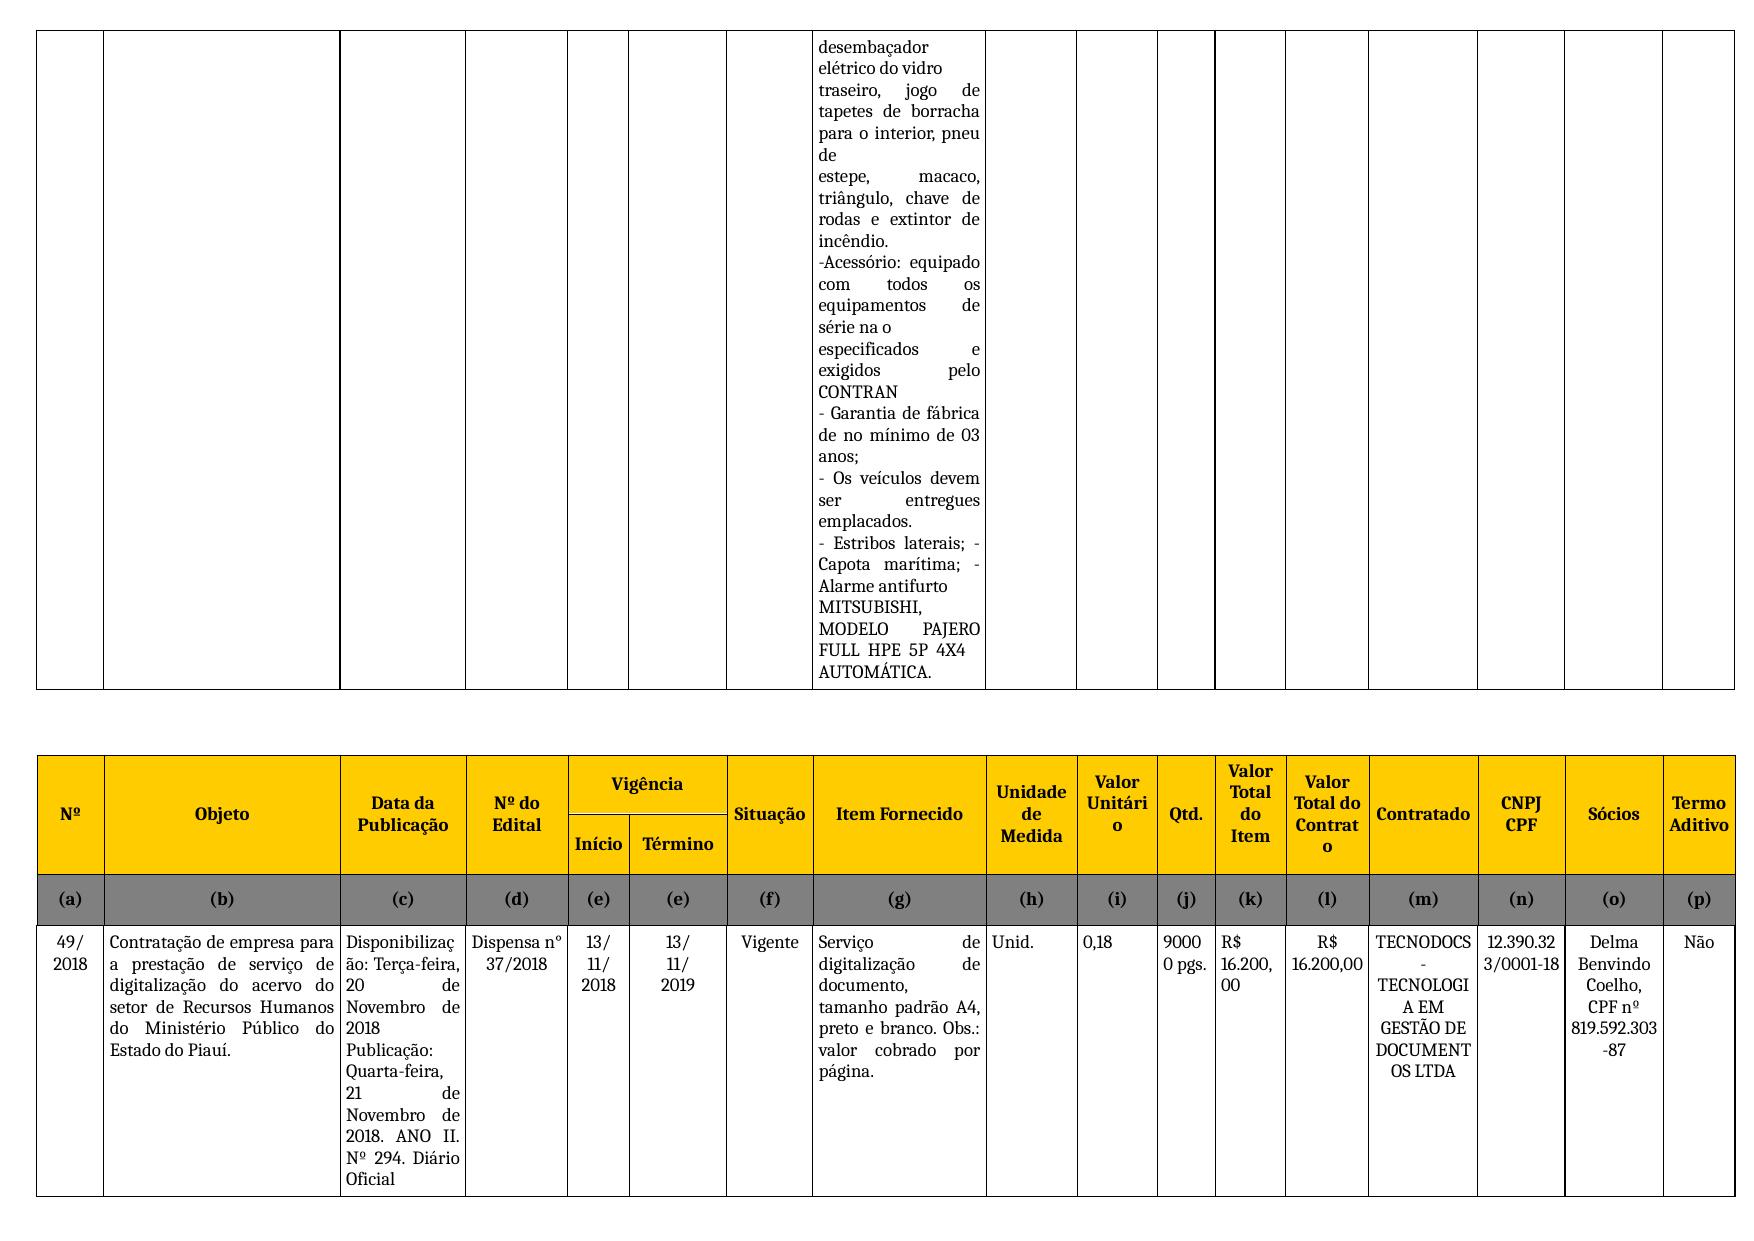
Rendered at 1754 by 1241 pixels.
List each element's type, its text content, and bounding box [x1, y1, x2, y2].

table_cell Delma Benvindo Coelho, CPF nº 819.592.303-87 [1566, 926, 1663, 1196]
table_cell [1216, 31, 1285, 689]
table_cell (j) [1158, 875, 1215, 925]
table_cell (g) [814, 875, 986, 925]
table_cell (i) [1078, 875, 1157, 925]
table_cell Início [569, 815, 629, 874]
table_header Objeto [105, 756, 340, 874]
table_cell [986, 31, 1076, 689]
table_cell [1286, 31, 1368, 689]
table_cell (d) [467, 875, 568, 925]
table_cell (o) [1566, 875, 1663, 925]
table_cell [1158, 31, 1214, 689]
table_cell [1369, 31, 1477, 689]
table_header Data da Publicação [341, 756, 466, 874]
table_header Valor Unitário [1078, 756, 1157, 874]
table_cell [727, 31, 812, 689]
table_cell Não [1664, 926, 1734, 1196]
table_cell (b) [105, 875, 340, 925]
table_cell [1565, 31, 1662, 689]
table_cell (p) [1664, 875, 1735, 925]
table_cell 13/ 11/ 2019 [630, 926, 726, 1196]
table_cell 90000 pgs. [1158, 926, 1215, 1196]
table_cell desembaçador elétrico do vidro traseiro, jogo de tapetes de borracha para o interior, pneu de estepe, macaco, triângulo, chave de rodas e extintor de incêndio. -Acessório: equipado com todos os equipamentos de série na o especificados e exigidos pelo CONTRAN - Garantia de fábrica de no mínimo de 03 anos; - Os veículos devem ser entregues emplacados. - Estribos laterais; - Capota marítima; - Alarme antifurto MITSUBISHI, MODELO PAJERO FULL HPE 5P 4X4 AUTOMÁTICA. [813, 31, 985, 689]
table_header Unidade de Medida [987, 756, 1077, 874]
table_cell 12.390.323/0001-18 [1478, 926, 1564, 1196]
table_cell (n) [1479, 875, 1565, 925]
table_cell 13/ 11/ 2018 [568, 926, 629, 1196]
table_cell (e) [630, 875, 727, 925]
table_cell (a) [38, 875, 104, 925]
table_header Nº [38, 756, 104, 874]
table_header Sócios [1566, 756, 1663, 874]
table_cell R$ 16.200,00 [1216, 926, 1285, 1196]
table_cell Dispensa n° 37/2018 [466, 926, 567, 1196]
table_cell Vigente [727, 926, 812, 1196]
table_cell (c) [341, 875, 466, 925]
table_cell [104, 31, 339, 689]
table_cell [629, 31, 726, 689]
table_cell [37, 31, 103, 689]
table_header Termo Aditivo [1664, 756, 1735, 874]
table_header Situação [728, 756, 813, 874]
table_cell R$ 16.200,00 [1286, 926, 1368, 1196]
table_cell 0,18 [1078, 926, 1157, 1196]
table_cell Unid. [987, 926, 1077, 1196]
table_cell [341, 31, 465, 689]
table_cell 49/ 2018 [37, 926, 103, 1196]
table_header Valor Total do Item [1216, 756, 1286, 874]
table_header CNPJ CPF [1479, 756, 1565, 874]
table_cell (l) [1287, 875, 1369, 925]
table_cell [466, 31, 567, 689]
table_cell (m) [1370, 875, 1478, 925]
table_cell [568, 31, 628, 689]
table_cell Término [630, 815, 727, 874]
table_cell (f) [728, 875, 813, 925]
table_cell TECNODOCS - TECNOLOGIA EM GESTÃO DE DOCUMENTOS LTDA [1369, 926, 1477, 1196]
table_cell [1663, 31, 1734, 689]
table_header Vigência [569, 756, 727, 813]
table_cell Serviço de digitalização de documento, tamanho padrão A4, preto e branco. Obs.: valor cobrado por página. [813, 926, 986, 1196]
table_header Item Fornecido [814, 756, 986, 874]
table_cell [1077, 31, 1157, 689]
table_header Qtd. [1158, 756, 1215, 874]
table_cell Disponibilização: Terça-feira, 20 de Novembro de 2018 Publicação: Quarta-feira, 21 de Novembro de 2018. ANO II. Nº 294. Diário Oficial [341, 926, 465, 1196]
table_header Valor Total do Contrato [1287, 756, 1369, 874]
table_cell (e) [569, 875, 629, 925]
table_cell (h) [987, 875, 1077, 925]
table_header Nº do Edital [467, 756, 568, 874]
table_cell Contratação de empresa para a prestação de serviço de digitalização do acervo do setor de Recursos Humanos do Ministério Público do Estado do Piauí. [104, 926, 340, 1196]
table_header Contratado [1370, 756, 1478, 874]
table_cell (k) [1216, 875, 1286, 925]
table_cell [1478, 31, 1564, 689]
